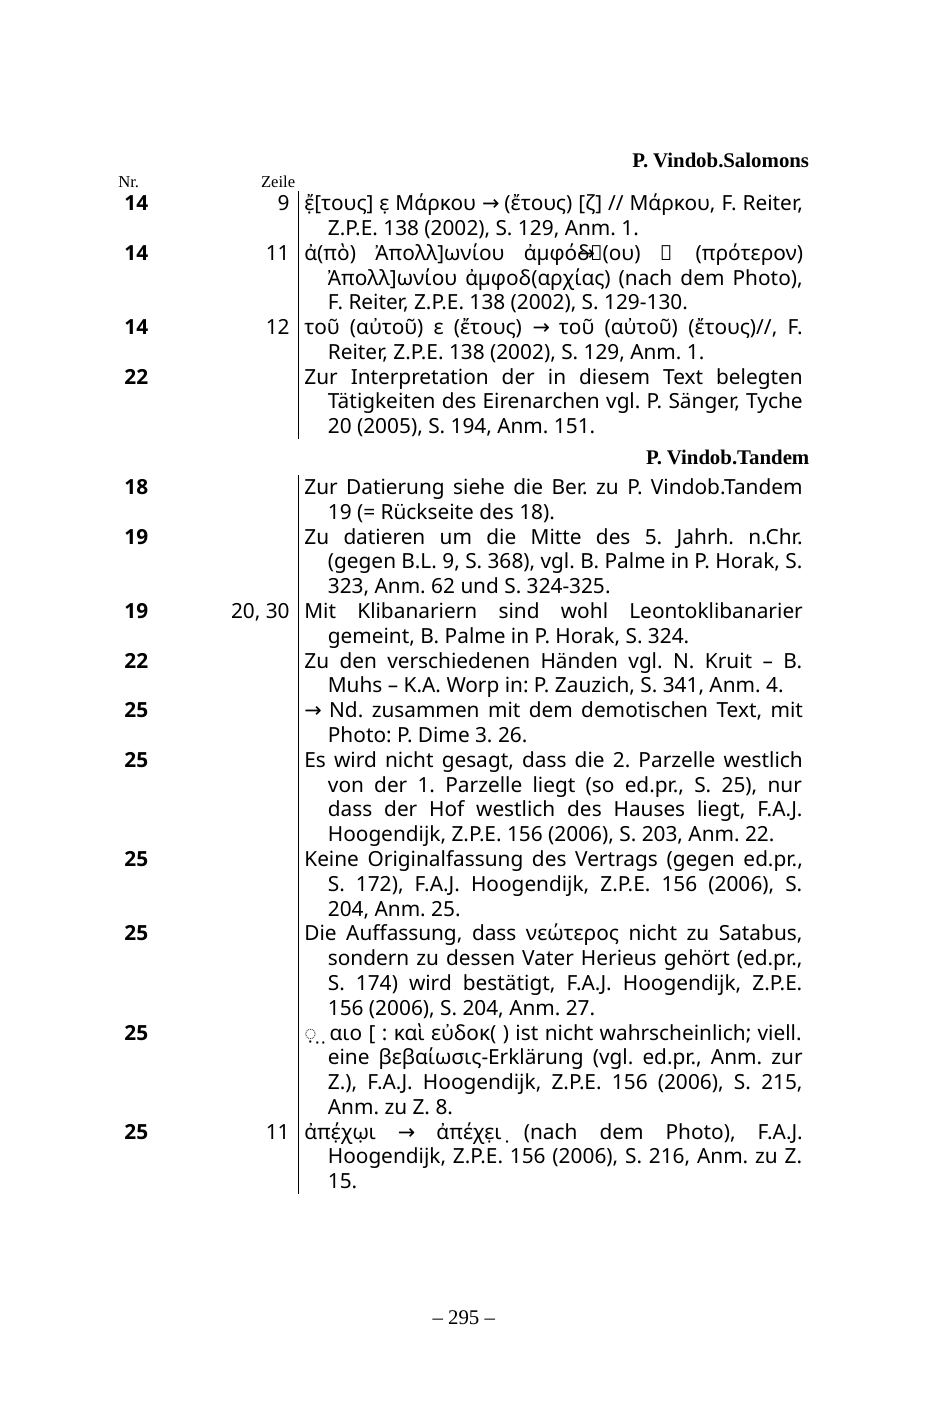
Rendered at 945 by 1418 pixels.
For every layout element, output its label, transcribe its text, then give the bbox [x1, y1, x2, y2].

table_cell [207, 364, 298, 439]
table_cell 14 [118, 240, 207, 315]
table_header Zur Datierung siehe die Ber. zu P. Vindob.Tandem 19 (= Rückseite des 18). [299, 475, 809, 524]
table_cell 25 [118, 698, 207, 747]
table_cell 11 [207, 1119, 298, 1194]
table_cell [207, 847, 298, 921]
table_cell 19 [118, 599, 207, 648]
table_cell 19 [118, 524, 207, 599]
table_header 18 [118, 475, 207, 524]
table_cell [207, 921, 298, 1020]
subtitle P. Vindob.Tandem [118, 445, 809, 469]
table_cell → Nd. zusammen mit dem demotischen Text, mit Photo: P. Dime 3. 26. [299, 698, 809, 747]
table_cell Zur Interpretation der in diesem Text belegten Tätigkeiten des Eirenarchen vgl. P. Sänger, Tyche 20 (2005), S. 194, Anm. 151. [299, 364, 809, 439]
table_cell 22 [118, 364, 207, 439]
table_cell ἀ(πὸ) Ἀπολλ]ωνίου ἀμφόδ(ου) → (πρότερον) Ἀπολλ]ωνίου ἀμφοδ(αρχίας) (nach dem Photo), F. Reiter, Z.P.E. 138 (2002), S. 129-130. [299, 240, 809, 315]
table_cell [207, 524, 298, 599]
table_cell Mit Klibanariern sind wohl Leontoklibanarier gemeint, B. Palme in P. Horak, S. 324. [299, 599, 809, 648]
table_cell 25 [118, 1020, 207, 1119]
table_cell Zu den verschiedenen Händen vgl. N. Kruit – B. Muhs – K.A. Worp in: P. Zauzich, S. 341, Anm. 4. [299, 648, 809, 698]
table_cell [207, 748, 298, 847]
table_cell 25 [118, 847, 207, 921]
table_cell [207, 698, 298, 747]
table_header [207, 475, 298, 524]
table_cell Die Auffassung, dass νεώτερος nicht zu Satabus, sondern zu dessen Vater Herieus gehört (ed.pr., S. 174) wird bestätigt, F.A.J. Hoogendijk, Z.P.E. 156 (2006), S. 204, Anm. 27. [299, 921, 809, 1020]
table_cell Zu datieren um die Mitte des 5. Jahrh. n.Chr. (gegen B.L. 9, S. 368), vgl. B. Palme in P. Horak, S. 323, Anm. 62 und S. 324-325. [299, 524, 809, 599]
table_cell 9 [207, 191, 298, 240]
table_cell 14 [118, 315, 207, 364]
table_cell 11 [207, 240, 298, 315]
table_cell ̣ ̣ ̣αιο [ : καὶ εὐδοκ( ) ist nicht wahrscheinlich; viell. eine βεβαίωσις-Erklärung (vgl. ed.pr., Anm. zur Z.), F.A.J. Hoogendijk, Z.P.E. 156 (2006), S. 215, Anm. zu Z. 8. [299, 1020, 809, 1119]
table_cell 14 [118, 191, 207, 240]
table_cell ἔ̣[τους] ε̣ Μάρκου → (ἔτους) [ζ] // Μάρκου, F. Reiter, Z.P.E. 138 (2002), S. 129, Anm. 1. [299, 191, 809, 240]
table_cell 20, 30 [207, 599, 298, 648]
table_cell [207, 648, 298, 698]
table_cell Keine Originalfassung des Vertrags (gegen ed.pr., S. 172), F.A.J. Hoogendijk, Z.P.E. 156 (2006), S. 204, Anm. 25. [299, 847, 809, 921]
table_cell 12 [207, 315, 298, 364]
table_cell Es wird nicht gesagt, dass die 2. Parzelle westlich von der 1. Parzelle liegt (so ed.pr., S. 25), nur dass der Hof westlich des Hauses liegt, F.A.J. Hoogendijk, Z.P.E. 156 (2006), S. 203, Anm. 22. [299, 748, 809, 847]
table_cell 22 [118, 648, 207, 698]
table_cell 25 [118, 1119, 207, 1194]
table_cell τοῦ (αὐτοῦ) ε (ἔτους) → τοῦ (αὐτοῦ) (ἔτους)//, F. Reiter, Z.P.E. 138 (2002), S. 129, Anm. 1. [299, 315, 809, 364]
table_cell [207, 1020, 298, 1119]
table_cell ἀπέ̣χω̣ι → ἀπέχε̣ι̣ (nach dem Photo), F.A.J. Hoogendijk, Z.P.E. 156 (2006), S. 216, Anm. zu Z. 15. [299, 1119, 809, 1194]
table_cell 25 [118, 921, 207, 1020]
table_cell 25 [118, 748, 207, 847]
